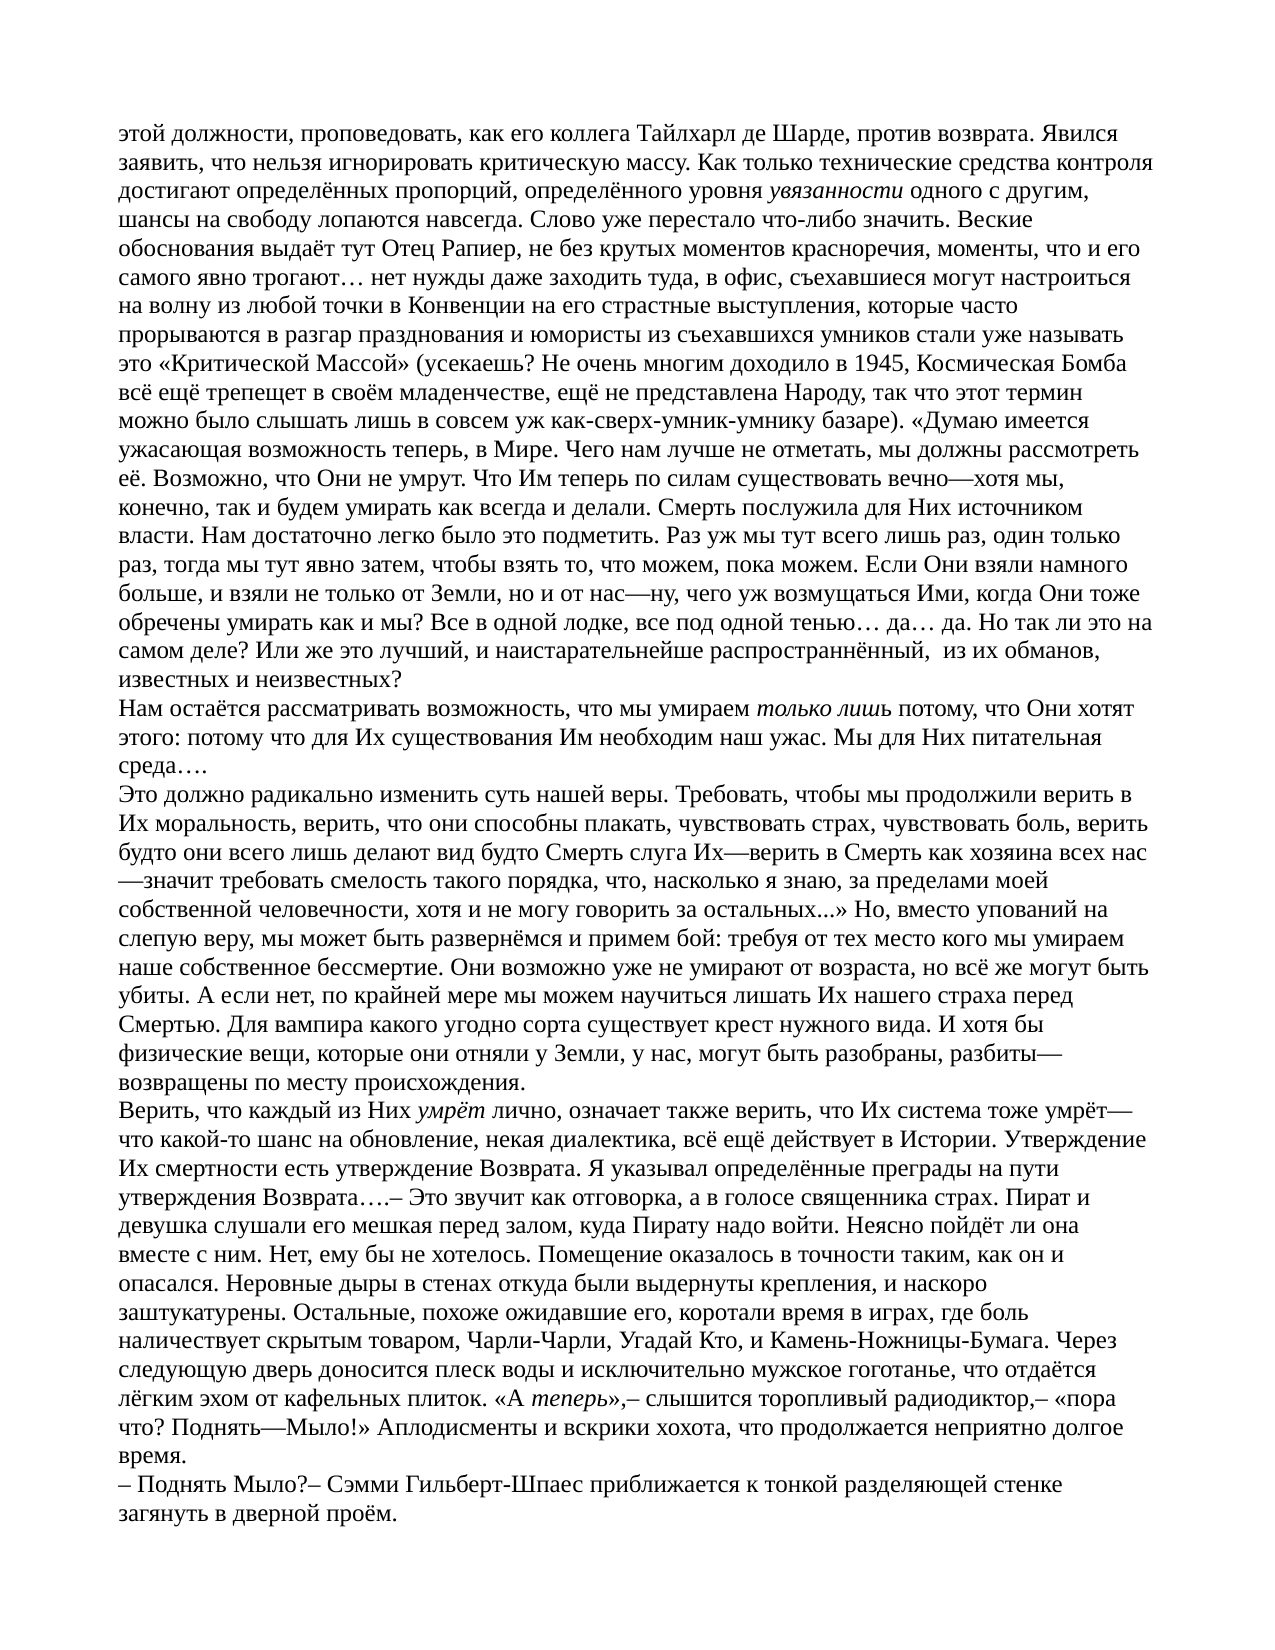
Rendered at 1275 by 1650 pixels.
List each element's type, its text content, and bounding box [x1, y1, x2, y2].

text Верить, что каждый из Них умрёт лично, означает также верить, что Их система тоже умрёт—что какой-то шанс на обновление, некая диалектика, всё ещё действует в Истории. Утверждение Их смертности есть утверждение Возврата. Я указывал определённые преграды на пути утверждения Возврата….– Это звучит как отговорка, а в голосе священника страх. Пират и девушка слушали его мешкая перед залом, куда Пирату надо войти. Неясно пойдёт ли она вместе с ним. Нет, ему бы не хотелось. Помещение оказалось в точности таким, как он и опасался. Неровные дыры в стенах откуда были выдернуты крепления, и наскоро заштукатурены. Остальные, похоже ожидавшие его, коротали время в играх, где боль наличествует скрытым товаром, Чарли-Чарли, Угадай Кто, и Камень-Ножницы-Бумага. Через следующую дверь доносится плеск воды и исключительно мужское гоготанье, что отдаётся лёгким эхом от кафельных плиток. «А теперь»,– слышится торопливый радиодиктор,– «пора что? Поднять—Мыло!» Аплодисменты и вскрики хохота, что продолжается неприятно долгое время. [118, 1096, 1157, 1469]
text – Поднять Мыло?– Сэмми Гильберт-Шпаес приближается к тонкой разделяющей стенке загянуть в дверной проём. [118, 1469, 1157, 1527]
text Это должно радикально изменить суть нашей веры. Требовать, чтобы мы продолжили верить в Их моральность, верить, что они способны плакать, чувствовать страх, чувствовать боль, верить будто они всего лишь делают вид будто Смерть слуга Их—верить в Смерть как хозяина всех нас—значит требовать смелость такого порядка, что, насколько я знаю, за пределами моей собственной человечности, хотя и не могу говорить за остальных...» Но, вместо упований на слепую веру, мы может быть развернёмся и примем бой: требуя от тех место кого мы умираем наше собственное бессмертие. Они возможно уже не умирают от возраста, но всё же могут быть убиты. А если нет, по крайней мере мы можем научиться лишать Их нашего страха перед Смертью. Для вампира какого угодно сорта существует крест нужного вида. И хотя бы физические вещи, которые они отняли у Земли, у нас, могут быть разобраны, разбиты—возвращены по месту происхождения. [118, 779, 1157, 1096]
text этой должности, проповедовать, как его коллега Тайлхарл де Шарде, против возврата. Явился заявить, что нельзя игнорировать критическую массу. Как только технические средства контроля достигают определённых пропорций, определённого уровня увязанности одного с другим, шансы на свободу лопаются навсегда. Слово уже перестало что-либо значить. Веские обоснования выдаёт тут Отец Рапиер, не без крутых моментов красноречия, моменты, что и его самого явно трогают… нет нужды даже заходить туда, в офис, съехавшиеся могут настроиться на волну из любой точки в Конвенции на его страстные выступления, которые часто прорываются в разгар празднования и юмористы из съехавшихся умников стали уже называть это «Критической Массой» (усекаешь? Не очень многим доходило в 1945, Космическая Бомба всё ещё трепещет в своём младенчестве, ещё не представлена Народу, так что этот термин можно было слышать лишь в совсем уж как-сверх-умник-умнику базаре). «Думаю имеется ужасающая возможность теперь, в Мире. Чего нам лучше не отметать, мы должны рассмотреть её. Возможно, что Они не умрут. Что Им теперь по силам существовать вечно—хотя мы, конечно, так и будем умирать как всегда и делали. Смерть послужила для Них источником власти. Нам достаточно легко было это подметить. Раз уж мы тут всего лишь раз, один только раз, тогда мы тут явно затем, чтобы взять то, что можем, пока можем. Если Они взяли намного больше, и взяли не только от Земли, но и от нас—ну, чего уж возмущаться Ими, когда Они тоже обречены умирать как и мы? Все в одной лодке, все под одной тенью… да… да. Но так ли это на самом деле? Или же это лучший, и наистарательнейше распространнённый, из их обманов, известных и неизвестных? [118, 118, 1157, 693]
text Нам остаётся рассматривать возможность, что мы умираем только лишь потому, что Они хотят этого: потому что для Их существования Им необходим наш ужас. Мы для Них питательная среда…. [118, 693, 1157, 779]
